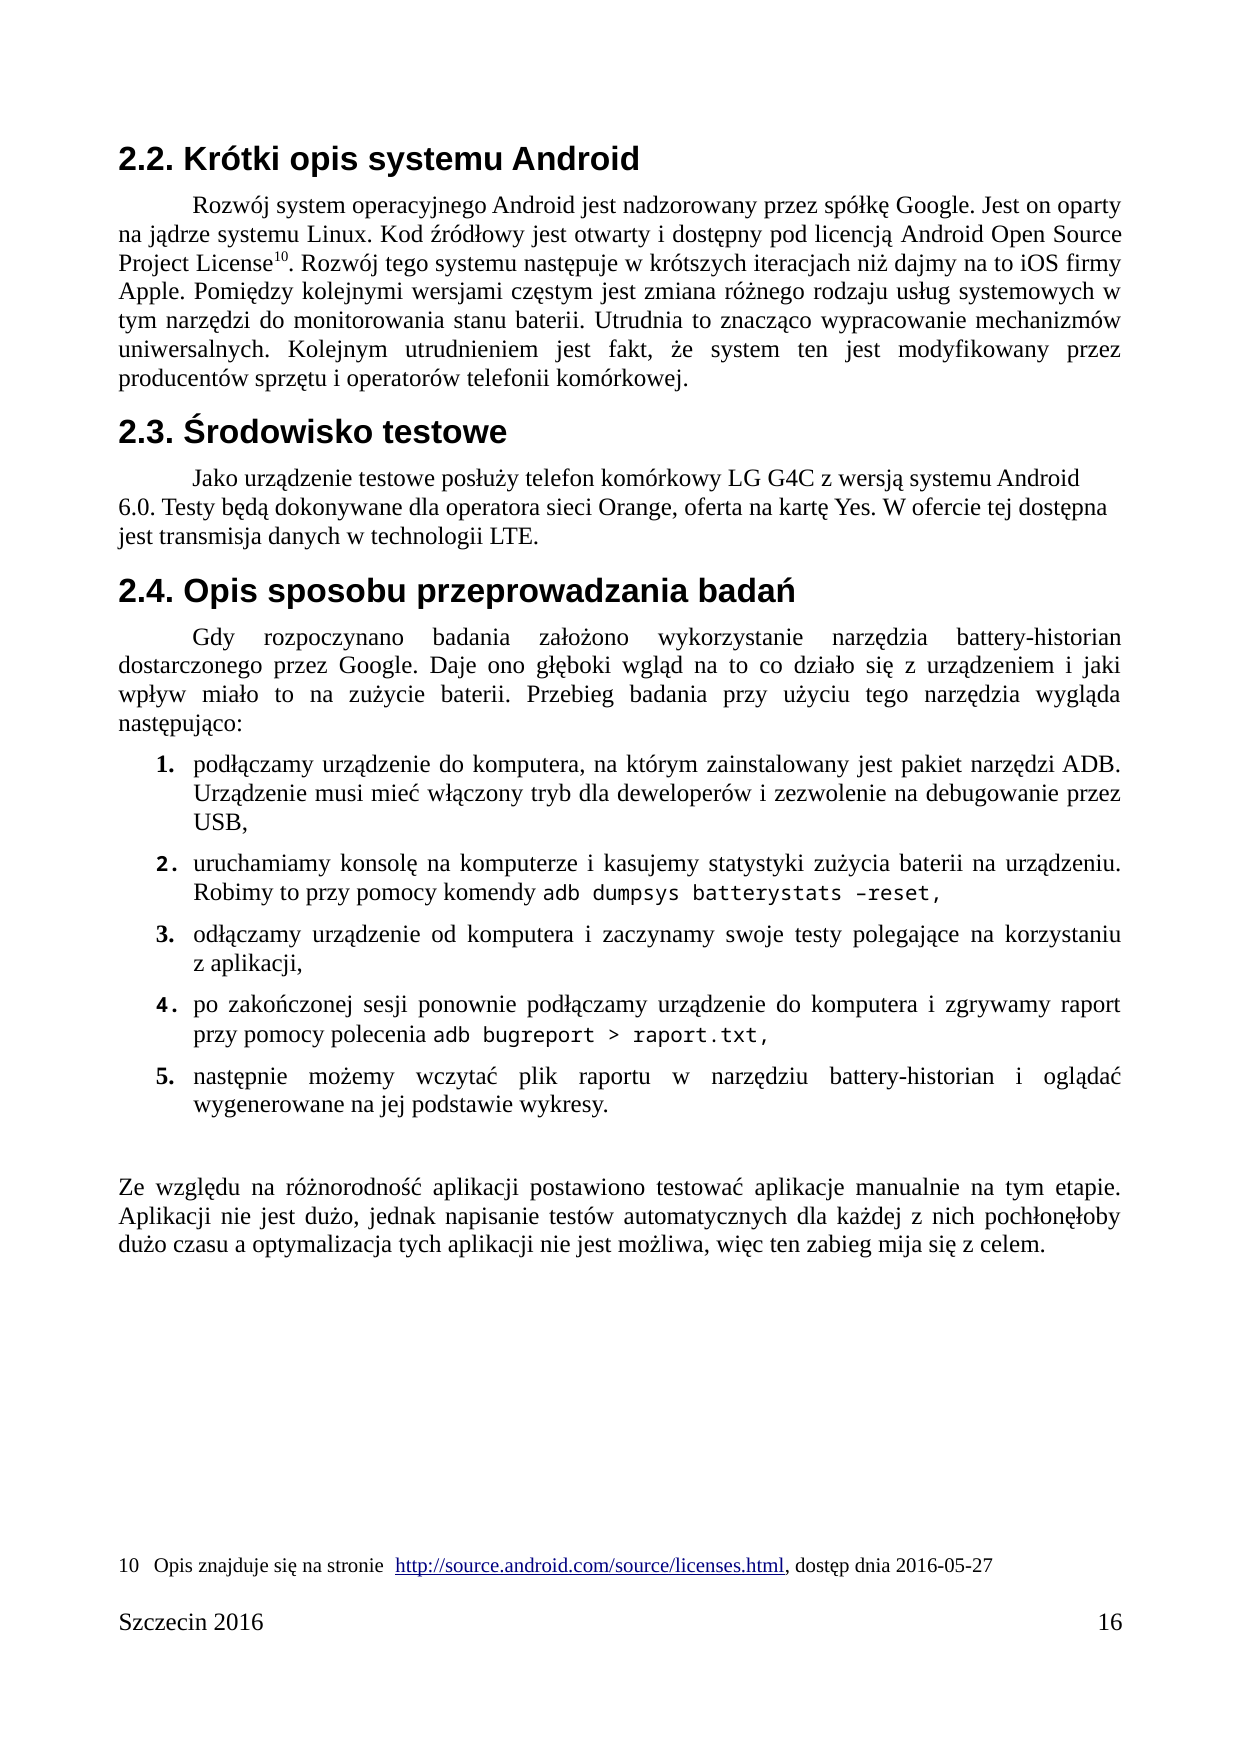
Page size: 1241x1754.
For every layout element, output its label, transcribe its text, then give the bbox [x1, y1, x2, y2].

text Jako urządzenie testowe posłuży telefon komórkowy LG G4C z wersją systemu Android 6.0. Testy będą dokonywane dla operatora sieci Orange, oferta na kartę Yes. W ofercie tej dostępna jest transmisja danych w technologii LTE. [118, 463, 1122, 549]
text Rozwój system operacyjnego Android jest nadzorowany przez spółkę Google. Jest on oparty na jądrze systemu Linux. Kod źródłowy jest otwarty i dostępny pod licencją Android Open Source Project License. Rozwój tego systemu następuje w krótszych iteracjach niż dajmy na to iOS firmy Apple. Pomiędzy kolejnymi wersjami częstym jest zmiana różnego rodzaju usług systemowych w tym narzędzi do monitorowania stanu baterii. Utrudnia to znacząco wypracowanie mechanizmów uniwersalnych. Kolejnym utrudnieniem jest fakt, że system ten jest modyfikowany przez producentów sprzętu i operatorów telefonii komórkowej. [118, 190, 1122, 391]
text Gdy rozpoczynano badania założono wykorzystanie narzędzia battery-historian dostarczonego przez Google. Daje ono głęboki wgląd na to co działo się z urządzeniem i jaki wpływ miało to na zużycie baterii. Przebieg badania przy użyciu tego narzędzia wygląda następująco: [118, 622, 1122, 737]
list następnie możemy wczytać plik raportu w narzędziu battery-historian i oglądać wygenerowane na jej podstawie wykresy. [156, 1061, 1122, 1118]
list podłączamy urządzenie do komputera, na którym zainstalowany jest pakiet narzędzi ADB. Urządzenie musi mieć włączony tryb dla deweloperów i zezwolenie na debugowanie przez USB, [156, 749, 1122, 835]
subtitle 2.2. Krótki opis systemu Android [118, 139, 1122, 178]
text Opis znajduje się na stronie http://source.android.com/source/licenses.html, dostęp dnia 2016-05-27 [118, 1549, 1122, 1578]
subtitle 2.3. Środowisko testowe [118, 412, 1122, 451]
list po zakończonej sesji ponownie podłączamy urządzenie do komputera i zgrywamy raport przy pomocy polecenia adb bugreport > raport.txt, [156, 989, 1122, 1048]
text Ze względu na różnorodność aplikacji postawiono testować aplikacje manualnie na tym etapie. Aplikacji nie jest dużo, jednak napisanie testów automatycznych dla każdej z nich pochłonęłoby dużo czasu a optymalizacja tych aplikacji nie jest możliwa, więc ten zabieg mija się z celem. [118, 1172, 1122, 1258]
list uruchamiamy konsolę na komputerze i kasujemy statystyki zużycia baterii na urządzeniu. Robimy to przy pomocy komendy adb dumpsys batterystats –reset, [156, 848, 1122, 907]
subtitle 2.4. Opis sposobu przeprowadzania badań [118, 570, 1122, 609]
list odłączamy urządzenie od komputera i zaczynamy swoje testy polegające na korzystaniu z aplikacji, [156, 919, 1122, 977]
